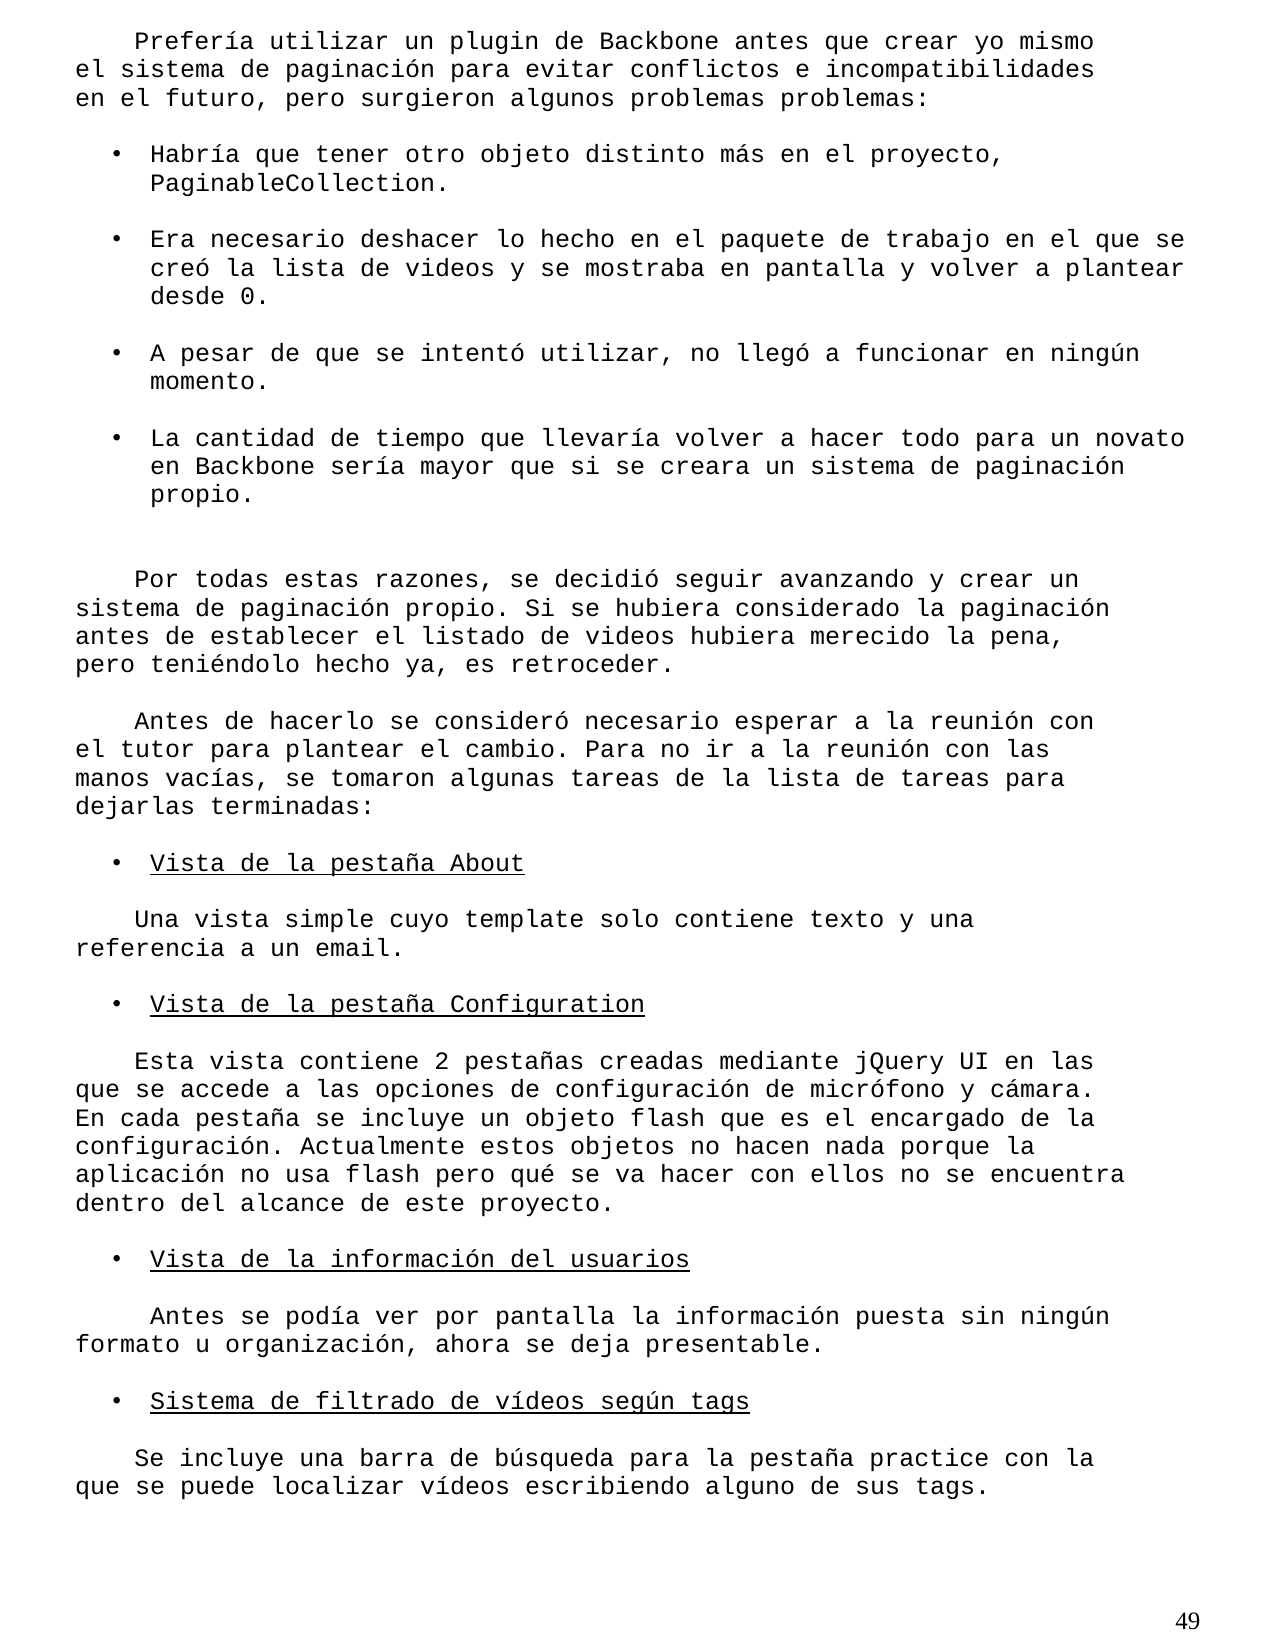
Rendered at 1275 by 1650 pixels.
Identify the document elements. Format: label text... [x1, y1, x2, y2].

list Vista de la pestaña Configuration [112, 992, 1200, 1020]
list Habría que tener otro objeto distinto más en el proyecto, PaginableCollection. [112, 142, 1200, 199]
text Por todas estas razones, se decidió seguir avanzando y crear un sistema de paginación propio. Si se hubiera considerado la paginación antes de establecer el listado de videos hubiera merecido la pena, pero teniéndolo hecho ya, es retroceder. [75, 567, 1135, 680]
list Sistema de filtrado de vídeos según tags [112, 1389, 1200, 1417]
text Antes se podía ver por pantalla la información puesta sin ningún formato u organización, ahora se deja presentable. [75, 1304, 1200, 1360]
text Se incluye una barra de búsqueda para la pestaña practice con la que se puede localizar vídeos escribiendo alguno de sus tags. [75, 1445, 1135, 1502]
list Vista de la información del usuarios [112, 1247, 1200, 1275]
text Prefería utilizar un plugin de Backbone antes que crear yo mismo el sistema de paginación para evitar conflictos e incompatibilidades en el futuro, pero surgieron algunos problemas problemas: [75, 29, 1135, 114]
list La cantidad de tiempo que llevaría volver a hacer todo para un novato en Backbone sería mayor que si se creara un sistema de paginación propio. [112, 425, 1200, 510]
text Antes de hacerlo se consideró necesario esperar a la reunión con el tutor para plantear el cambio. Para no ir a la reunión con las manos vacías, se tomaron algunas tareas de la lista de tareas para dejarlas terminadas: [75, 709, 1135, 822]
list Era necesario deshacer lo hecho en el paquete de trabajo en el que se creó la lista de videos y se mostraba en pantalla y volver a plantear desde 0. [112, 227, 1200, 312]
text Esta vista contiene 2 pestañas creadas mediante jQuery UI en las que se accede a las opciones de configuración de micrófono y cámara. En cada pestaña se incluye un objeto flash que es el encargado de la configuración. Actualmente estos objetos no hacen nada porque la aplicación no usa flash pero qué se va hacer con ellos no se encuentra dentro del alcance de este proyecto. [75, 1049, 1135, 1219]
text Una vista simple cuyo template solo contiene texto y una referencia a un email. [75, 907, 1135, 964]
list Vista de la pestaña About [112, 850, 1200, 879]
list A pesar de que se intentó utilizar, no llegó a funcionar en ningún momento. [112, 340, 1200, 397]
